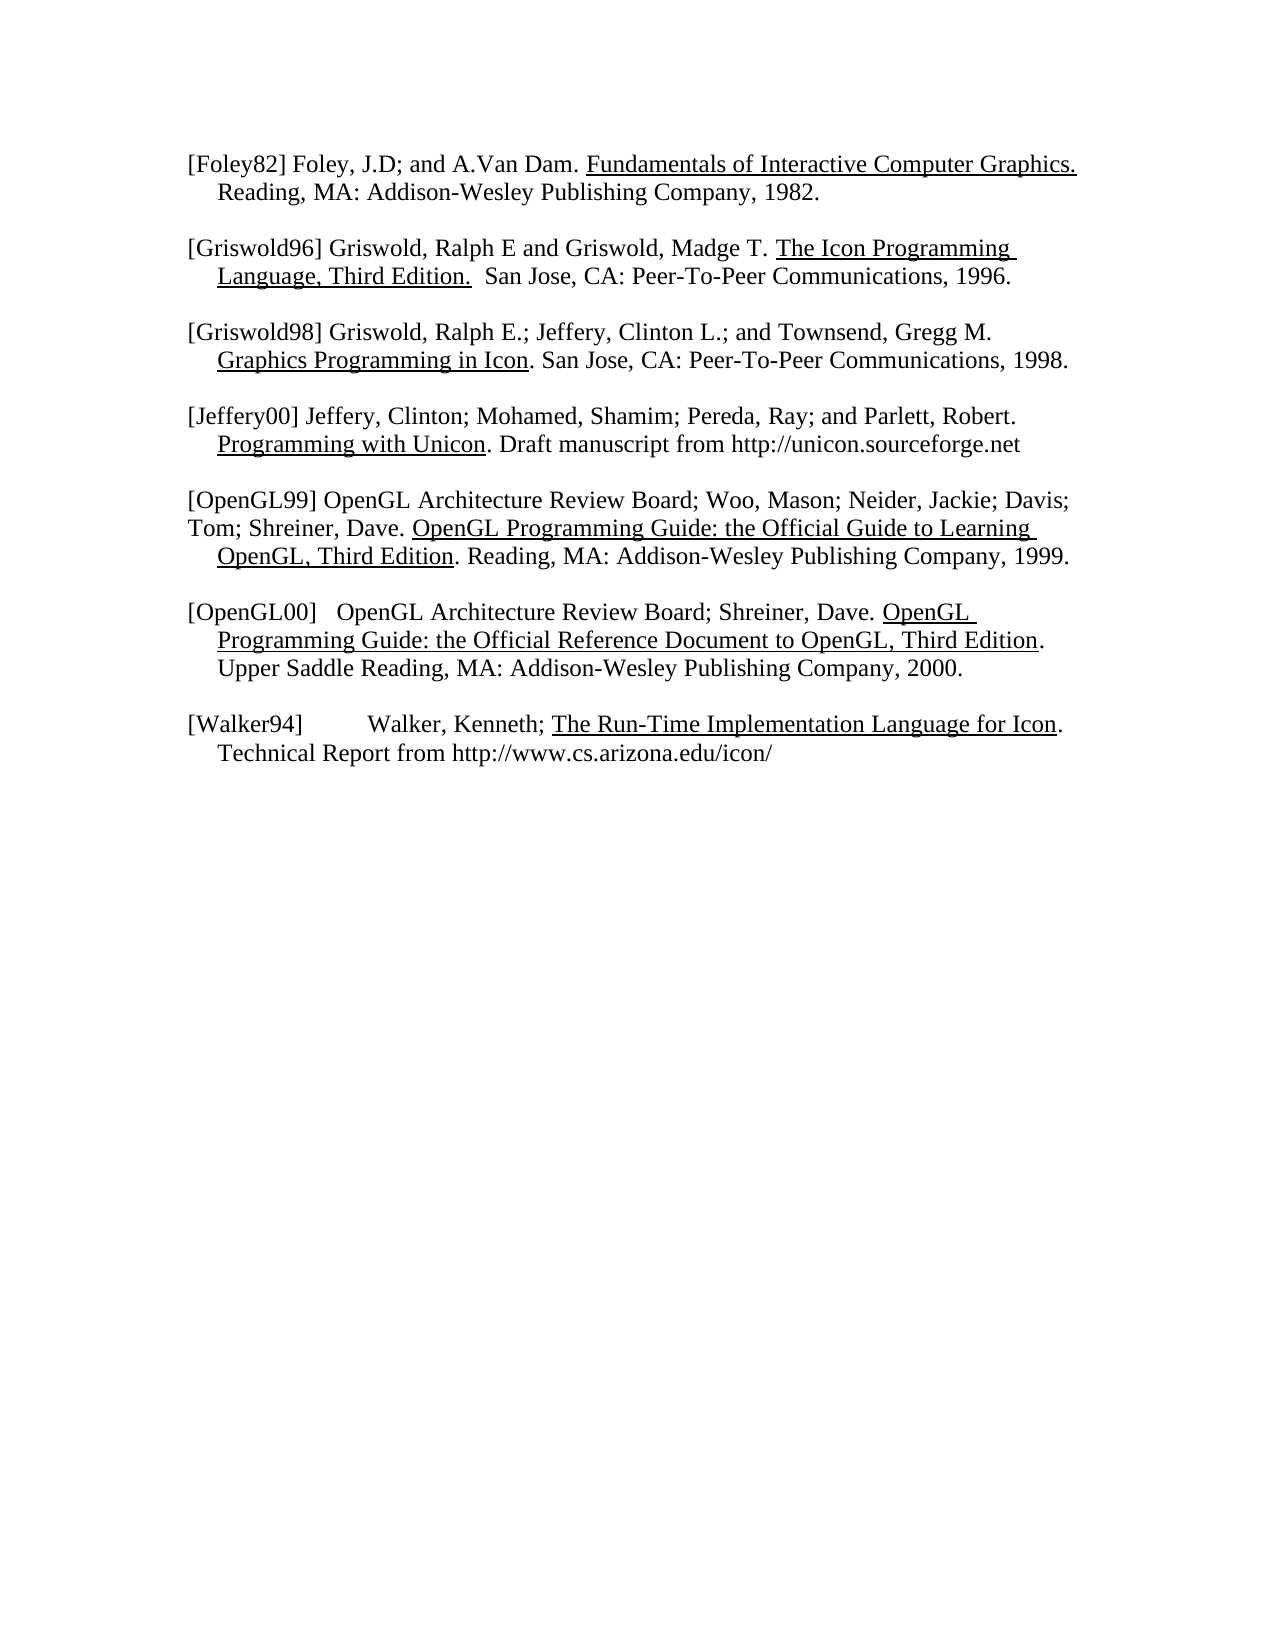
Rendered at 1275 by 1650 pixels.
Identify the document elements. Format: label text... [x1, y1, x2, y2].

text [OpenGL00] OpenGL Architecture Review Board; Shreiner, Dave. OpenGL Programming Guide: the Official Reference Document to OpenGL, Third Edition. Upper Saddle Reading, MA: Addison-Wesley Publishing Company, 2000. [187, 598, 1087, 682]
text [Griswold96] Griswold, Ralph E and Griswold, Madge T. The Icon Programming Language, Third Edition. San Jose, CA: Peer-To-Peer Communications, 1996. [187, 234, 1087, 290]
text [Walker94] Walker, Kenneth; The Run-Time Implementation Language for Icon. Technical Report from http://www.cs.arizona.edu/icon/ [187, 710, 1087, 766]
text [Griswold98] Griswold, Ralph E.; Jeffery, Clinton L.; and Townsend, Gregg M. Graphics Programming in Icon. San Jose, CA: Peer-To-Peer Communications, 1998. [187, 318, 1087, 374]
text [Foley82] Foley, J.D; and A.Van Dam. Fundamentals of Interactive Computer Graphics. Reading, MA: Addison-Wesley Publishing Company, 1982. [187, 150, 1087, 206]
text [Jeffery00] Jeffery, Clinton; Mohamed, Shamim; Pereda, Ray; and Parlett, Robert. Programming with Unicon. Draft manuscript from http://unicon.sourceforge.net [187, 402, 1087, 458]
text Tom; Shreiner, Dave. OpenGL Programming Guide: the Official Guide to Learning OpenGL, Third Edition. Reading, MA: Addison-Wesley Publishing Company, 1999. [187, 514, 1087, 570]
text [OpenGL99] OpenGL Architecture Review Board; Woo, Mason; Neider, Jackie; Davis; [187, 486, 1087, 514]
